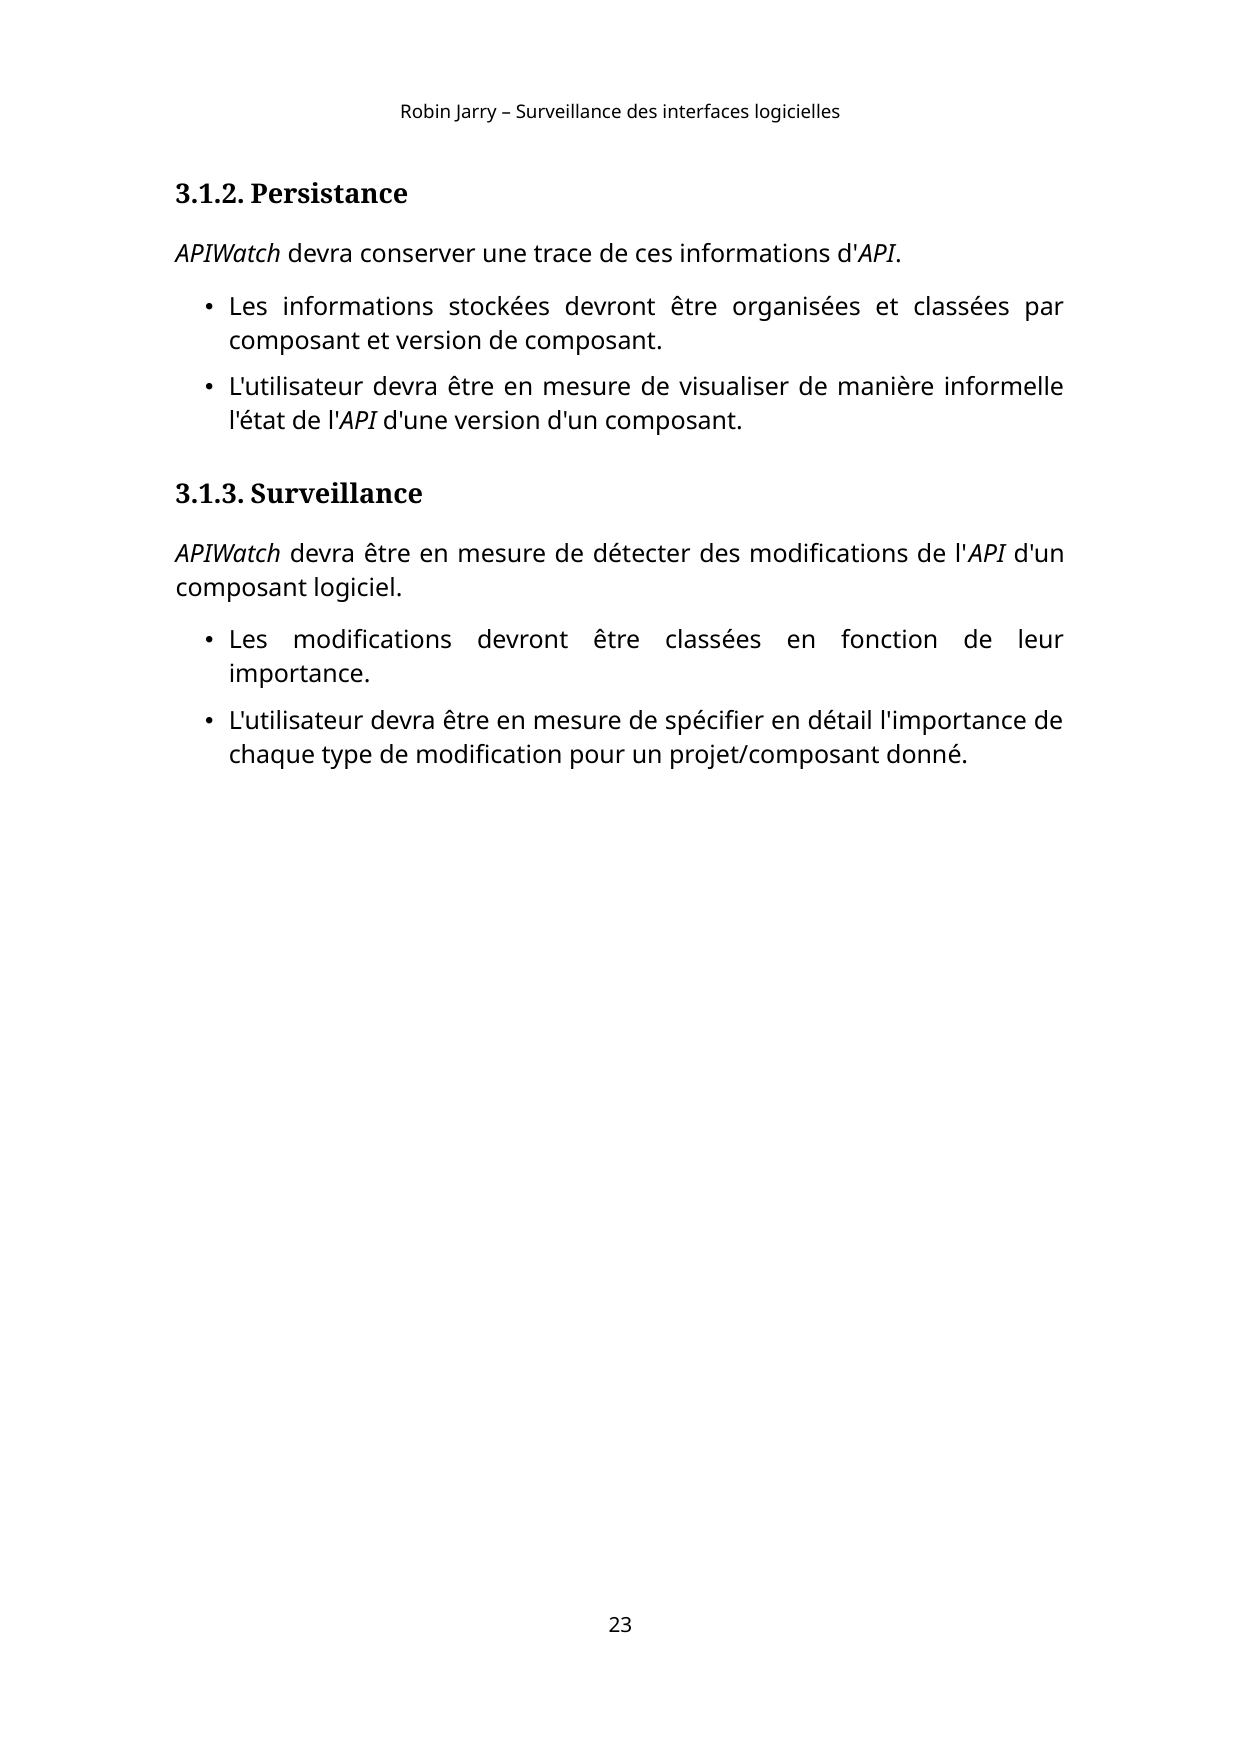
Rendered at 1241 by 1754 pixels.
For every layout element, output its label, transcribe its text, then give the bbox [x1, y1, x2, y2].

subtitle Persistance [175, 175, 1065, 212]
list L'utilisateur devra être en mesure de visualiser de manière informelle l'état de l'API d'une version d'un composant. [205, 369, 1065, 437]
list L'utilisateur devra être en mesure de spécifier en détail l'importance de chaque type de modification pour un projet/composant donné. [205, 702, 1065, 771]
list Les modifications devront être classées en fonction de leur importance. [205, 622, 1065, 690]
list Les informations stockées devront être organisées et classées par composant et version de composant. [205, 288, 1065, 356]
text APIWatch devra être en mesure de détecter des modifications de l'API d'un composant logiciel. [175, 536, 1065, 604]
text APIWatch devra conserver une trace de ces informations d'API. [175, 236, 1065, 270]
subtitle Surveillance [175, 474, 1065, 511]
